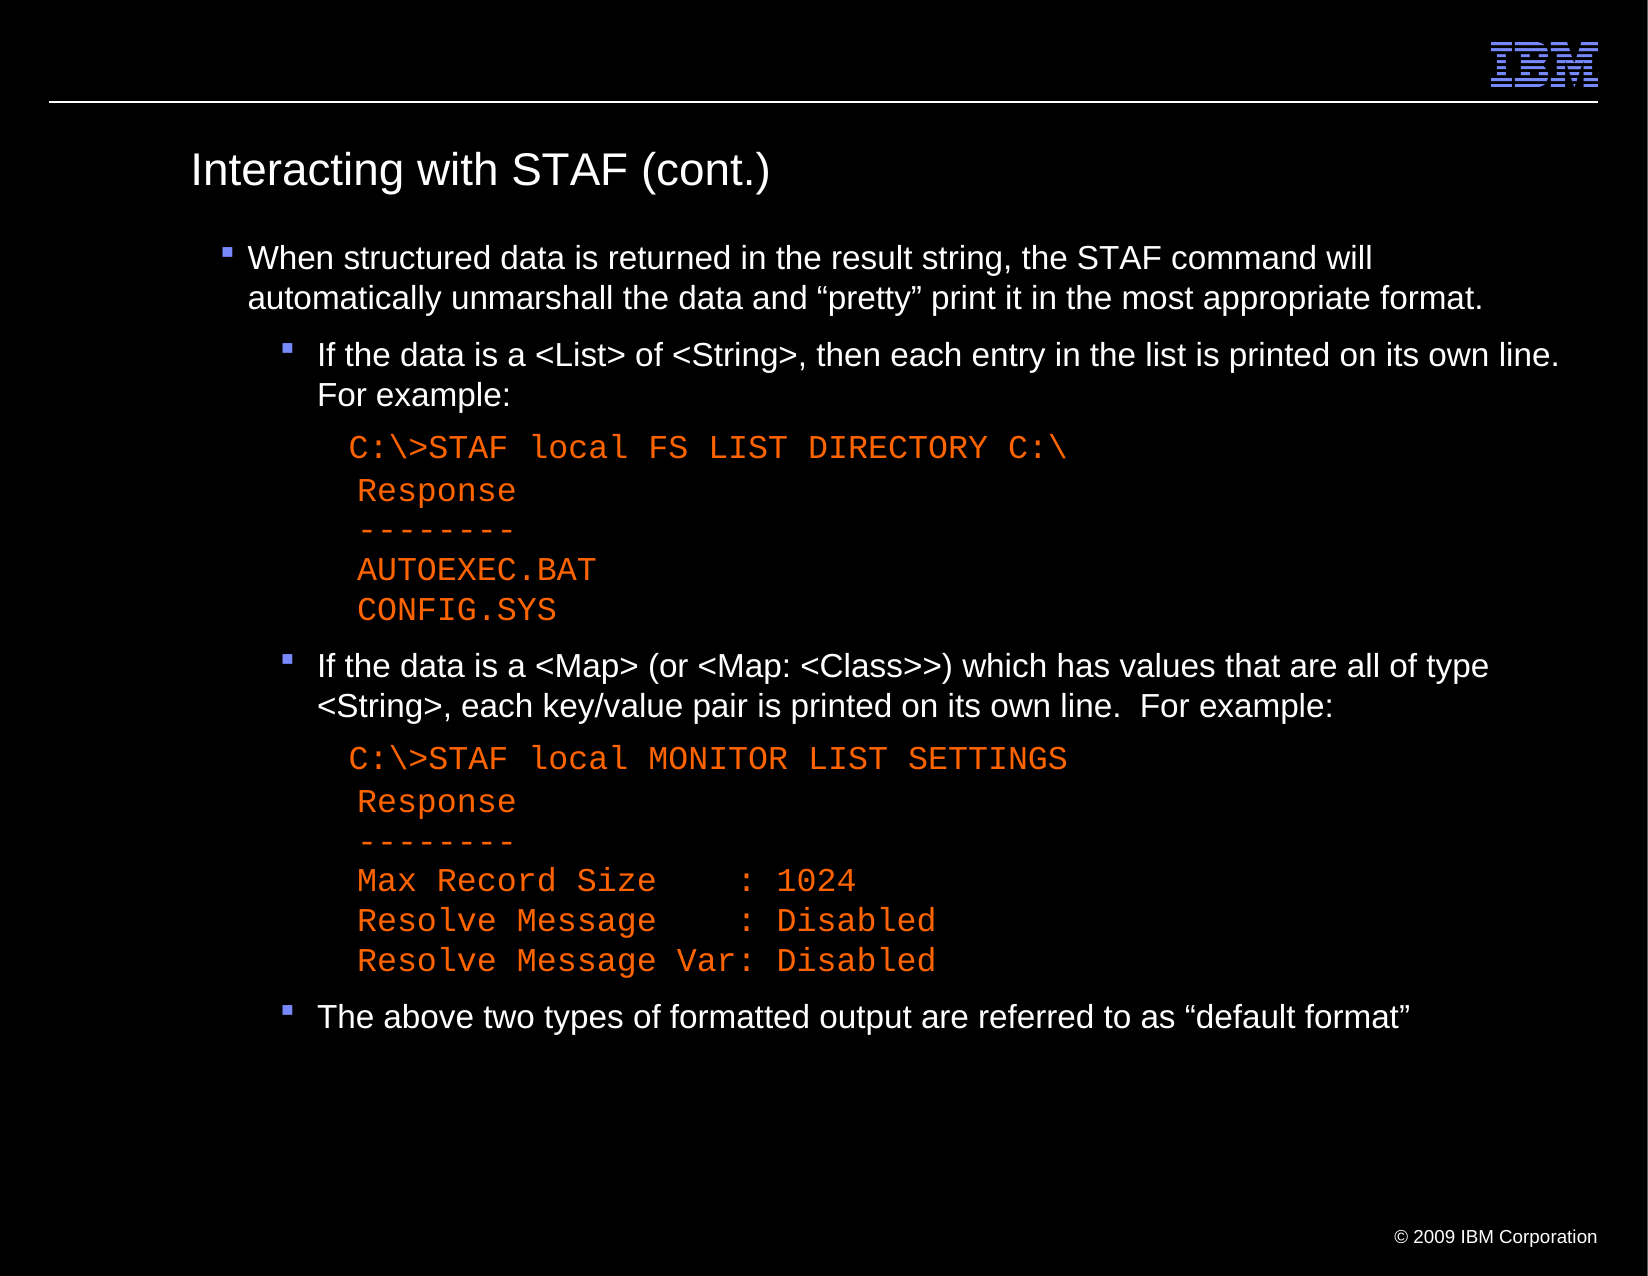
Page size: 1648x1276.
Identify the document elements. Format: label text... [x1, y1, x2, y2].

picture [1491, 42, 1598, 87]
title Interacting with STAF (cont.) [173, 137, 1648, 231]
text_box When structured data is returned in the result string, the STAF command will automatically unmarshall the data and “pretty” print it in the most appropriate format. If the data is a <List> of <String>, then each entry in the list is printed on its own line. For example: C:\>STAF local FS LIST DIRECTORY C:\ Response -------- AUTOEXEC.BAT CONFIG.SYS If the data is a <Map> (or <Map: <Class>>) which has values that are all of type <String>, each key/value pair is printed on its own line. For example: C:\>STAF local MONITOR LIST SETTINGS Response -------- Max Record Size : 1024 Resolve Message : Disabled Resolve Message Var: Disabled The above two types of formatted output are referred to as “default format” [219, 236, 1570, 1087]
